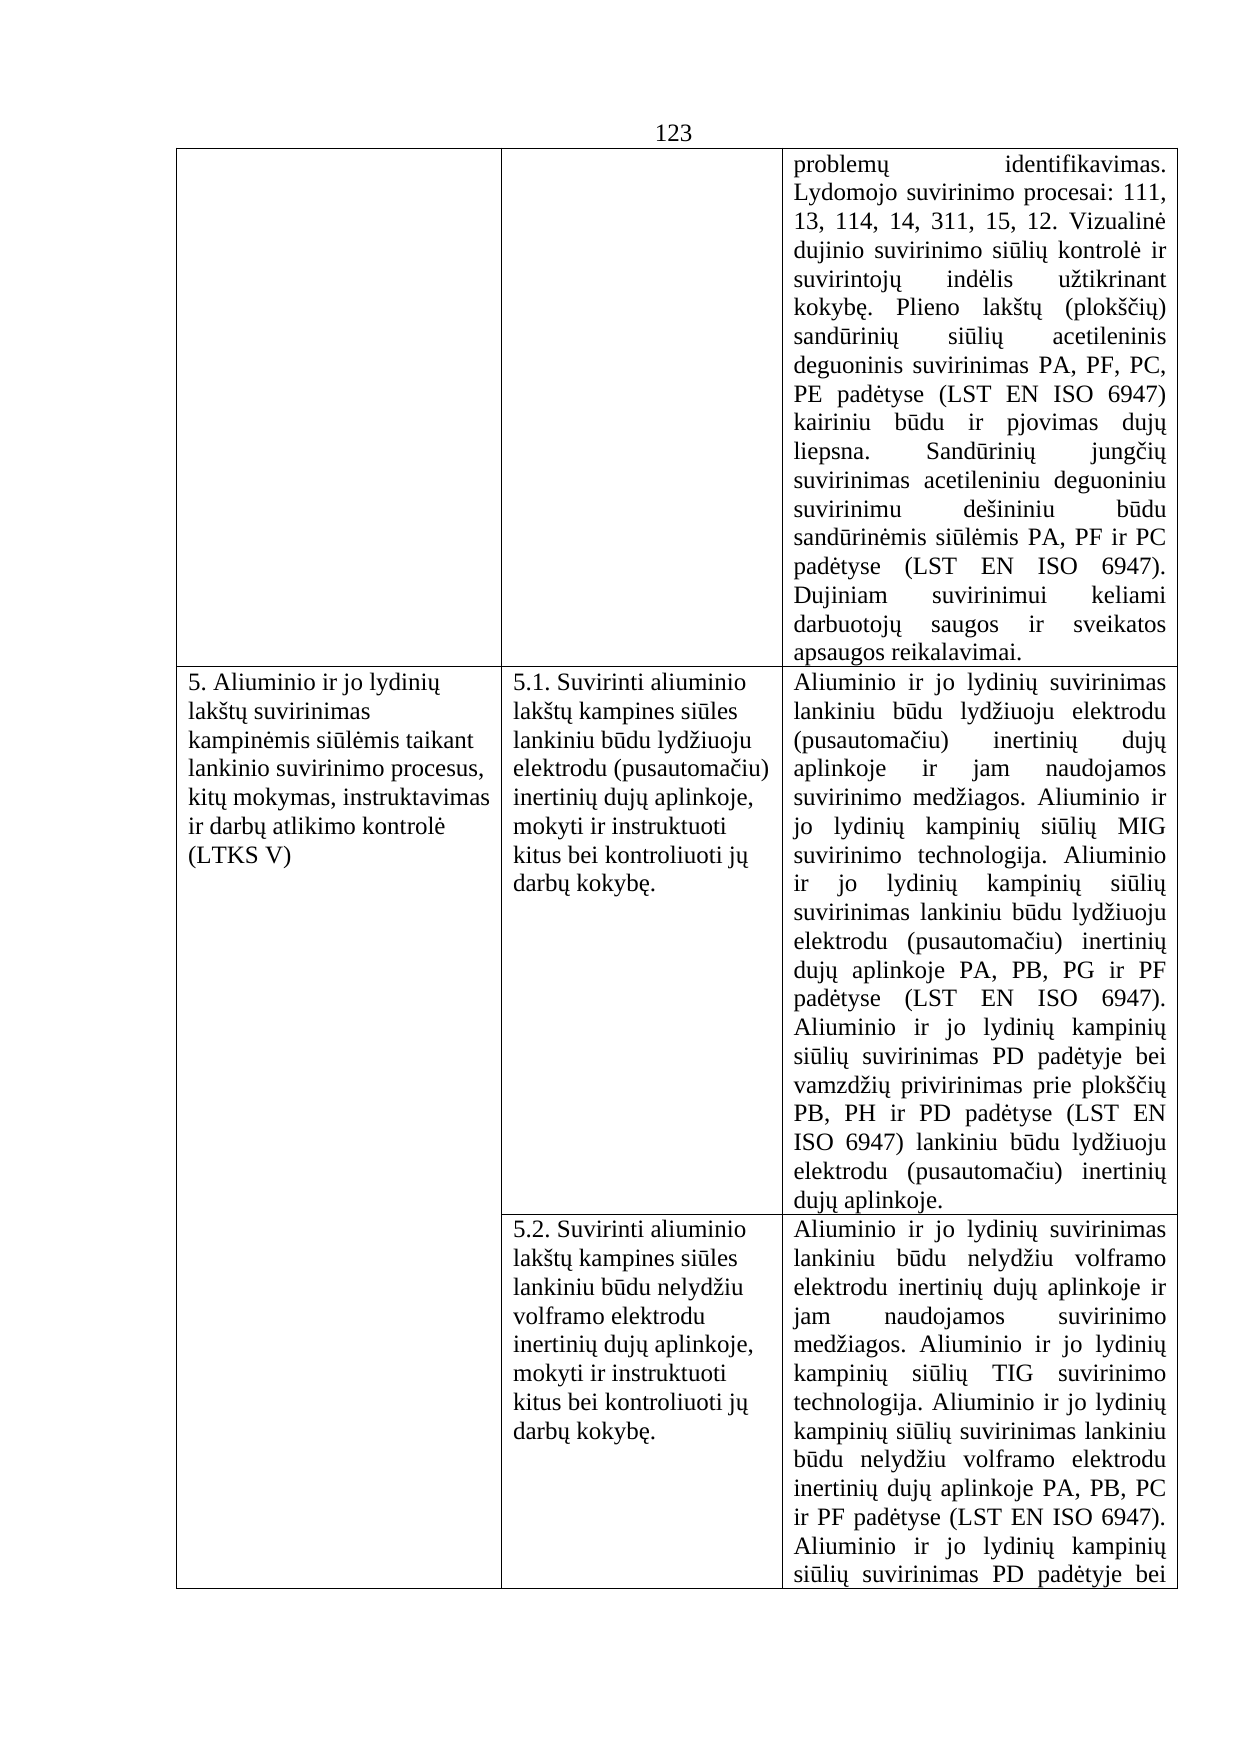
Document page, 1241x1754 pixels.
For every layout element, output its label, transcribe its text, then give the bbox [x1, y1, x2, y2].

table_cell 5.2. Suvirinti aliuminio lakštų kampines siūles lankiniu būdu nelydžiu volframo elektrodu inertinių dujų aplinkoje, mokyti ir instruktuoti kitus bei kontroliuoti jų darbų kokybę. [502, 1215, 782, 1588]
table_cell Aliuminio ir jo lydinių suvirinimas lankiniu būdu nelydžiu volframo elektrodu inertinių dujų aplinkoje ir jam naudojamos suvirinimo medžiagos. Aliuminio ir jo lydinių kampinių siūlių TIG suvirinimo technologija. Aliuminio ir jo lydinių kampinių siūlių suvirinimas lankiniu būdu nelydžiu volframo elektrodu inertinių dujų aplinkoje PA, PB, PC ir PF padėtyse (LST EN ISO 6947). Aliuminio ir jo lydinių kampinių siūlių suvirinimas PD padėtyje bei [783, 1215, 1177, 1588]
table_cell 5.1. Suvirinti aliuminio lakštų kampines siūles lankiniu būdu lydžiuoju elektrodu (pusautomačiu) inertinių dujų aplinkoje, mokyti ir instruktuoti kitus bei kontroliuoti jų darbų kokybę. [502, 667, 782, 1213]
table_cell [502, 149, 782, 666]
table_cell Aliuminio ir jo lydinių suvirinimas lankiniu būdu lydžiuoju elektrodu (pusautomačiu) inertinių dujų aplinkoje ir jam naudojamos suvirinimo medžiagos. Aliuminio ir jo lydinių kampinių siūlių MIG suvirinimo technologija. Aliuminio ir jo lydinių kampinių siūlių suvirinimas lankiniu būdu lydžiuoju elektrodu (pusautomačiu) inertinių dujų aplinkoje PA, PB, PG ir PF padėtyse (LST EN ISO 6947). Aliuminio ir jo lydinių kampinių siūlių suvirinimas PD padėtyje bei vamzdžių privirinimas prie plokščių PB, PH ir PD padėtyse (LST EN ISO 6947) lankiniu būdu lydžiuoju elektrodu (pusautomačiu) inertinių dujų aplinkoje. [783, 667, 1177, 1213]
table_cell [177, 149, 501, 666]
table_cell problemų identifikavimas. Lydomojo suvirinimo procesai: 111, 13, 114, 14, 311, 15, 12. Vizualinė dujinio suvirinimo siūlių kontrolė ir suvirintojų indėlis užtikrinant kokybę. Plieno lakštų (plokščių) sandūrinių siūlių acetileninis deguoninis suvirinimas PA, PF, PC, PE padėtyse (LST EN ISO 6947) kairiniu būdu ir pjovimas dujų liepsna. Sandūrinių jungčių suvirinimas acetileniniu deguoniniu suvirinimu dešininiu būdu sandūrinėmis siūlėmis PA, PF ir PC padėtyse (LST EN ISO 6947). Dujiniam suvirinimui keliami darbuotojų saugos ir sveikatos apsaugos reikalavimai. [783, 149, 1177, 666]
table_cell 5. Aliuminio ir jo lydinių lakštų suvirinimas kampinėmis siūlėmis taikant lankinio suvirinimo procesus, kitų mokymas, instruktavimas ir darbų atlikimo kontrolė (LTKS V) [177, 667, 501, 1588]
